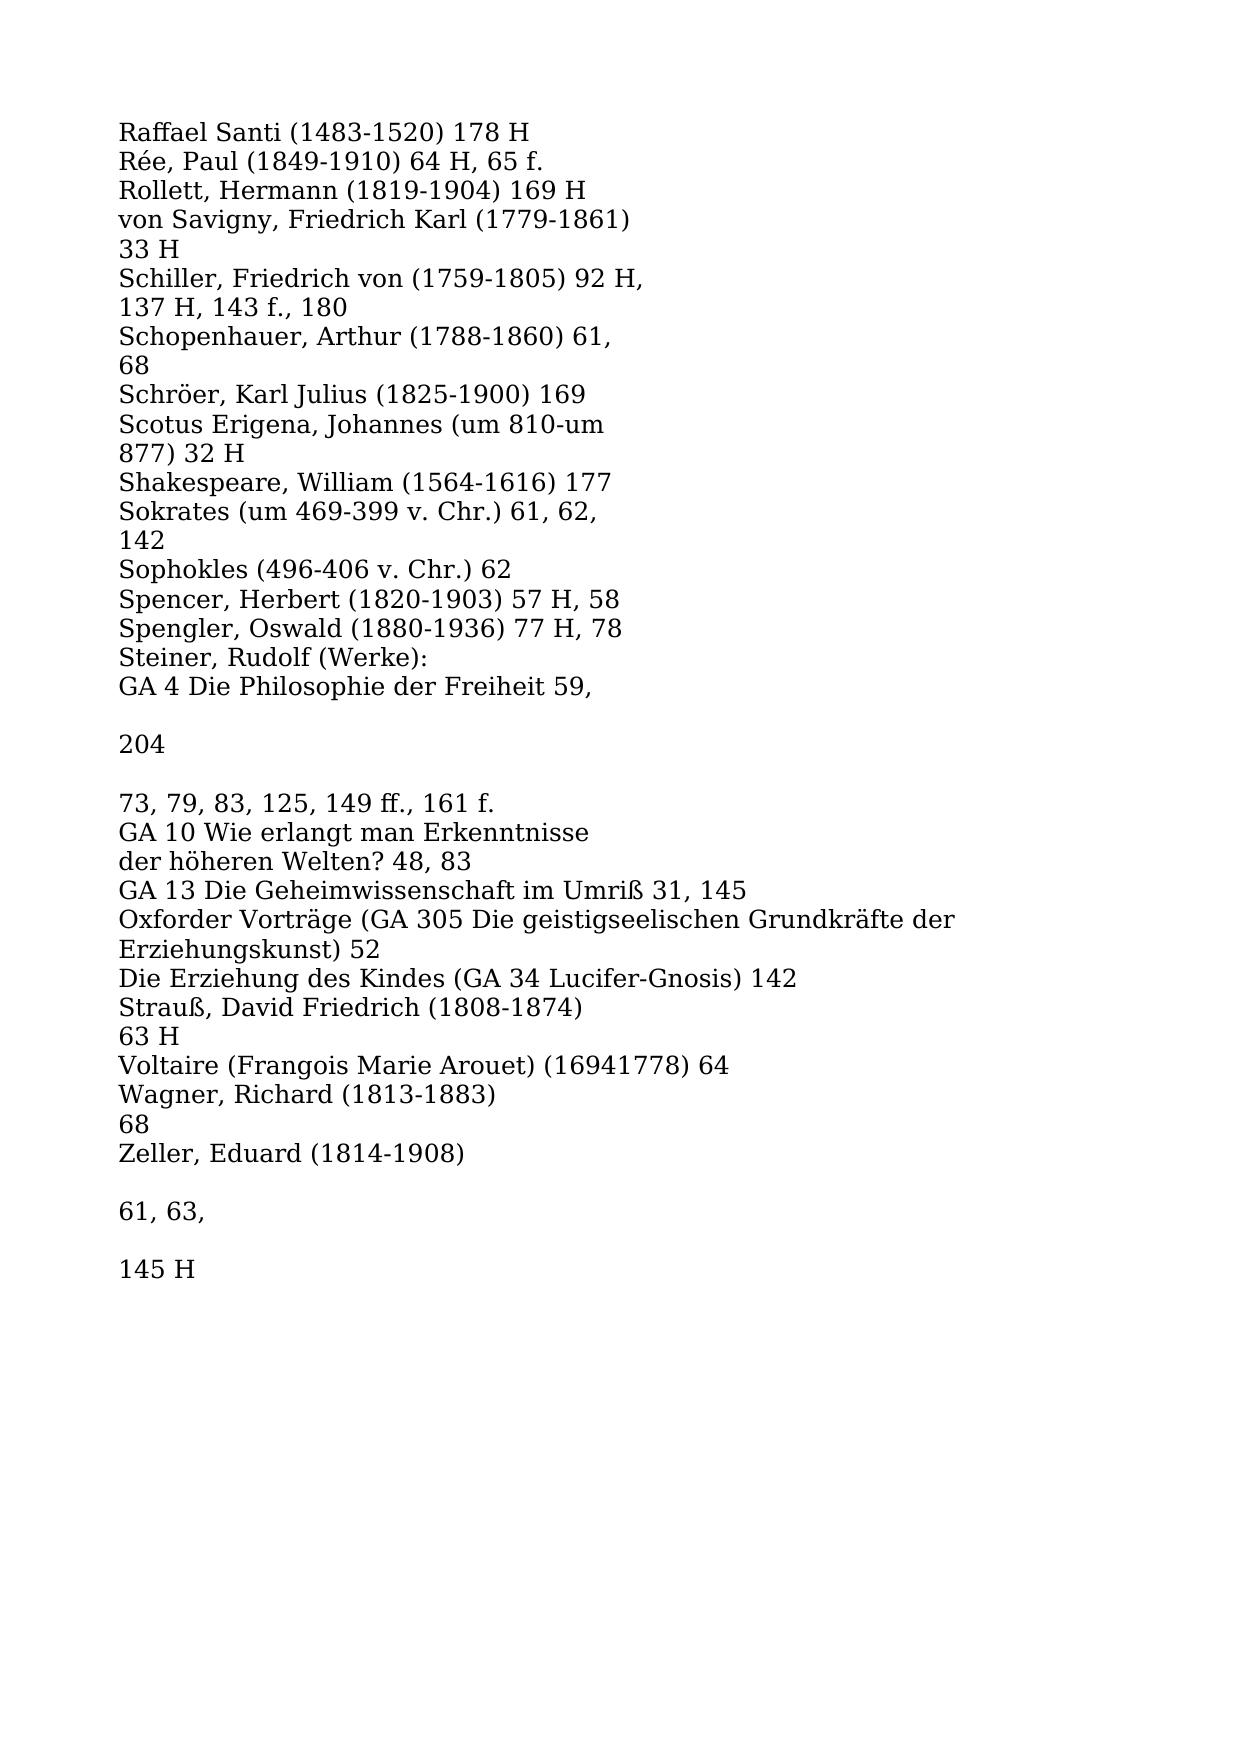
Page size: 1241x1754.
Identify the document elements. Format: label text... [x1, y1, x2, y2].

text 877) 32 H [118, 439, 1122, 468]
text Rée, Paul (1849-1910) 64 H, 65 f. [118, 147, 1122, 176]
text GA 13 Die Geheimwissenschaft im Umriß 31, 145 [118, 876, 1122, 906]
text Strauß, David Friedrich (1808-1874) [118, 993, 1122, 1022]
text Voltaire (Frangois Marie Arouet) (16941778) 64 [118, 1051, 1122, 1081]
text Shakespeare, William (1564-1616) 177 [118, 468, 1122, 497]
text Raffael Santi (1483-1520) 178 H [118, 118, 1122, 147]
text Schopenhauer, Arthur (1788-1860) 61, [118, 322, 1122, 351]
text von Savigny, Friedrich Karl (1779-1861) [118, 206, 1122, 235]
text der höheren Welten? 48, 83 [118, 847, 1122, 876]
text Rollett, Hermann (1819-1904) 169 H [118, 176, 1122, 206]
text Wagner, Richard (1813-1883) [118, 1081, 1122, 1110]
text Schröer, Karl Julius (1825-1900) 169 [118, 381, 1122, 410]
text 204 [118, 731, 1122, 760]
text Spencer, Herbert (1820-1903) 57 H, 58 [118, 585, 1122, 614]
text 142 [118, 526, 1122, 556]
text 68 [118, 1110, 1122, 1139]
text Die Erziehung des Kindes (GA 34 Lucifer-Gnosis) 142 [118, 964, 1122, 993]
text Steiner, Rudolf (Werke): [118, 643, 1122, 672]
text 145 H [118, 1256, 1122, 1285]
text 68 [118, 351, 1122, 381]
text Sokrates (um 469-399 v. Chr.) 61, 62, [118, 497, 1122, 526]
text Scotus Erigena, Johannes (um 810-um [118, 410, 1122, 439]
text GA 4 Die Philosophie der Freiheit 59, [118, 672, 1122, 701]
text 33 H [118, 235, 1122, 264]
text 137 H, 143 f., 180 [118, 293, 1122, 322]
text Schiller, Friedrich von (1759-1805) 92 H, [118, 264, 1122, 293]
text 61, 63, [118, 1197, 1122, 1226]
text 73, 79, 83, 125, 149 ff., 161 f. [118, 789, 1122, 818]
text Zeller, Eduard (1814-1908) [118, 1139, 1122, 1168]
text Oxforder Vorträge (GA 305 Die geistigseelischen Grundkräfte der Erziehungskunst) 52 [118, 906, 1122, 964]
text 63 H [118, 1022, 1122, 1051]
text GA 10 Wie erlangt man Erkenntnisse [118, 818, 1122, 847]
text Spengler, Oswald (1880-1936) 77 H, 78 [118, 614, 1122, 643]
text Sophokles (496-406 v. Chr.) 62 [118, 556, 1122, 585]
